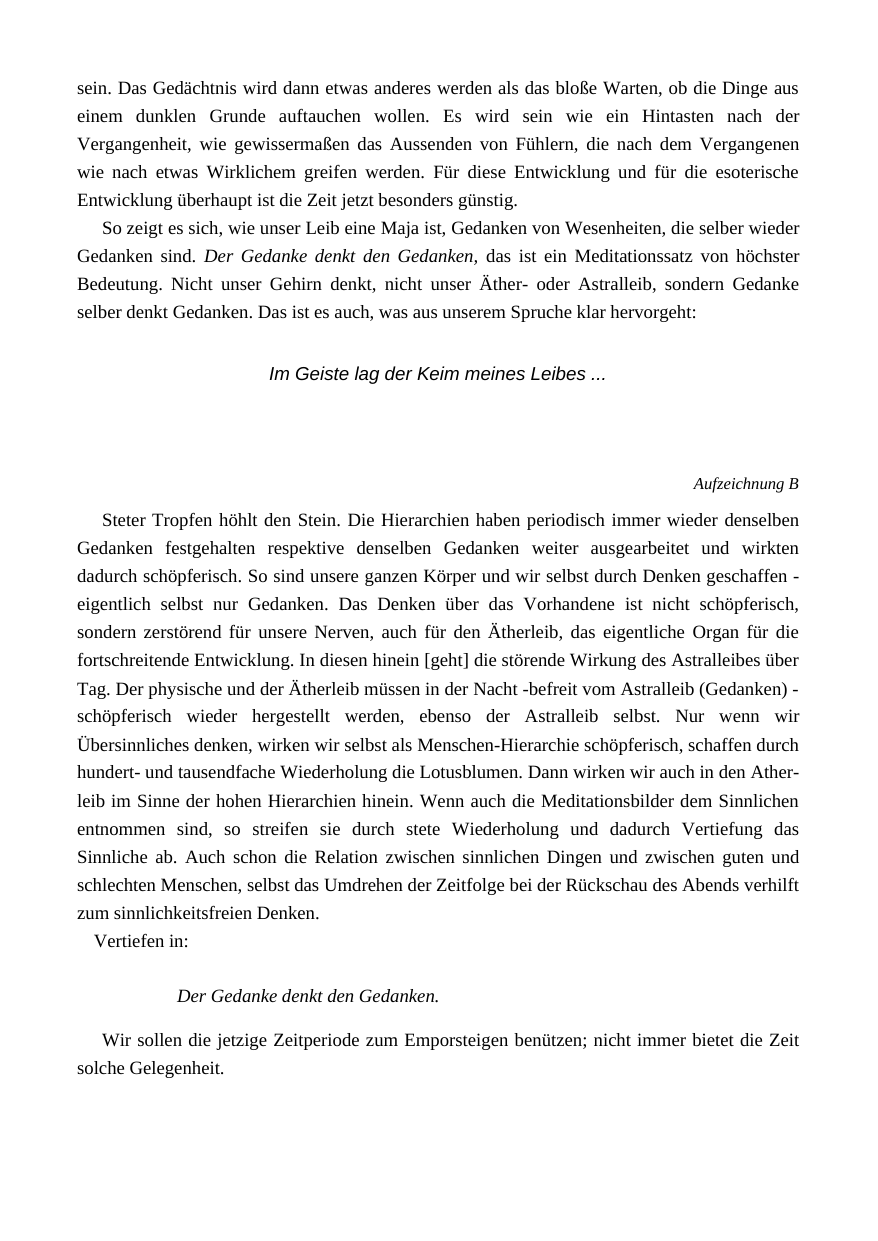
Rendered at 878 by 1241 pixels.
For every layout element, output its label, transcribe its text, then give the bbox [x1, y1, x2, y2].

text So zeigt es sich, wie unser Leib eine Maja ist, Gedanken von Wesenheiten, die selber wieder Gedanken sind. Der Gedanke denkt den Gedanken, das ist ein Meditationssatz von höchster Bedeutung. Nicht unser Gehirn denkt, nicht unser Äther- oder Astralleib, sondern Gedanke selber denkt Gedanken. Das ist es auch, was aus unserem Spruche klar hervorgeht: [77, 217, 800, 322]
text Im Geiste lag der Keim meines Leibes ... [77, 362, 800, 384]
text Vertiefen in: [93, 929, 800, 951]
text Wir sollen die jetzige Zeitperiode zum Emporsteigen benützen; nicht immer bietet die Zeit solche Gelegenheit. [77, 1029, 800, 1078]
text sein. Das Gedächtnis wird dann etwas anderes werden als das bloße Warten, ob die Dinge aus einem dunklen Grunde auftauchen wollen. Es wird sein wie ein Hintasten nach der Vergangenheit, wie gewissermaßen das Aussenden von Fühlern, die nach dem Vergangenen wie nach etwas Wirklichem greifen werden. Für diese Entwicklung und für die esoterische Entwicklung überhaupt ist die Zeit jetzt besonders günstig. [77, 77, 800, 210]
text Der Gedanke denkt den Gedanken. [177, 984, 800, 1006]
text Aufzeichnung B [77, 473, 800, 493]
text Steter Tropfen höhlt den Stein. Die Hierarchien haben periodisch immer wieder denselben Gedanken festgehalten respektive denselben Gedanken weiter ausgearbeitet und wirkten dadurch schöpferisch. So sind unsere ganzen Körper und wir selbst durch Denken geschaffen - eigentlich selbst nur Gedanken. Das Denken über das Vorhandene ist nicht schöpferisch, sondern zerstörend für unsere Nerven, auch für den Ätherleib, das eigentliche Organ für die fortschreitende Entwicklung. In diesen hinein [geht] die störende Wirkung des Astralleibes über Tag. Der physische und der Ätherleib müssen in der Nacht -befreit vom Astralleib (Gedanken) - schöpferisch wieder hergestellt werden, ebenso der Astralleib selbst. Nur wenn wir Übersinnliches denken, wirken wir selbst als Menschen-Hierarchie schöpferisch, schaffen durch hundert- und tausendfache Wiederholung die Lotusblumen. Dann wirken wir auch in den Ather-leib im Sinne der hohen Hierarchien hinein. Wenn auch die Meditationsbilder dem Sinnlichen entnommen sind, so streifen sie durch stete Wiederholung und dadurch Vertiefung das Sinnliche ab. Auch schon die Relation zwischen sinnlichen Dingen und zwischen guten und schlechten Menschen, selbst das Umdrehen der Zeitfolge bei der Rückschau des Abends verhilft zum sinnlichkeitsfreien Denken. [77, 509, 800, 923]
